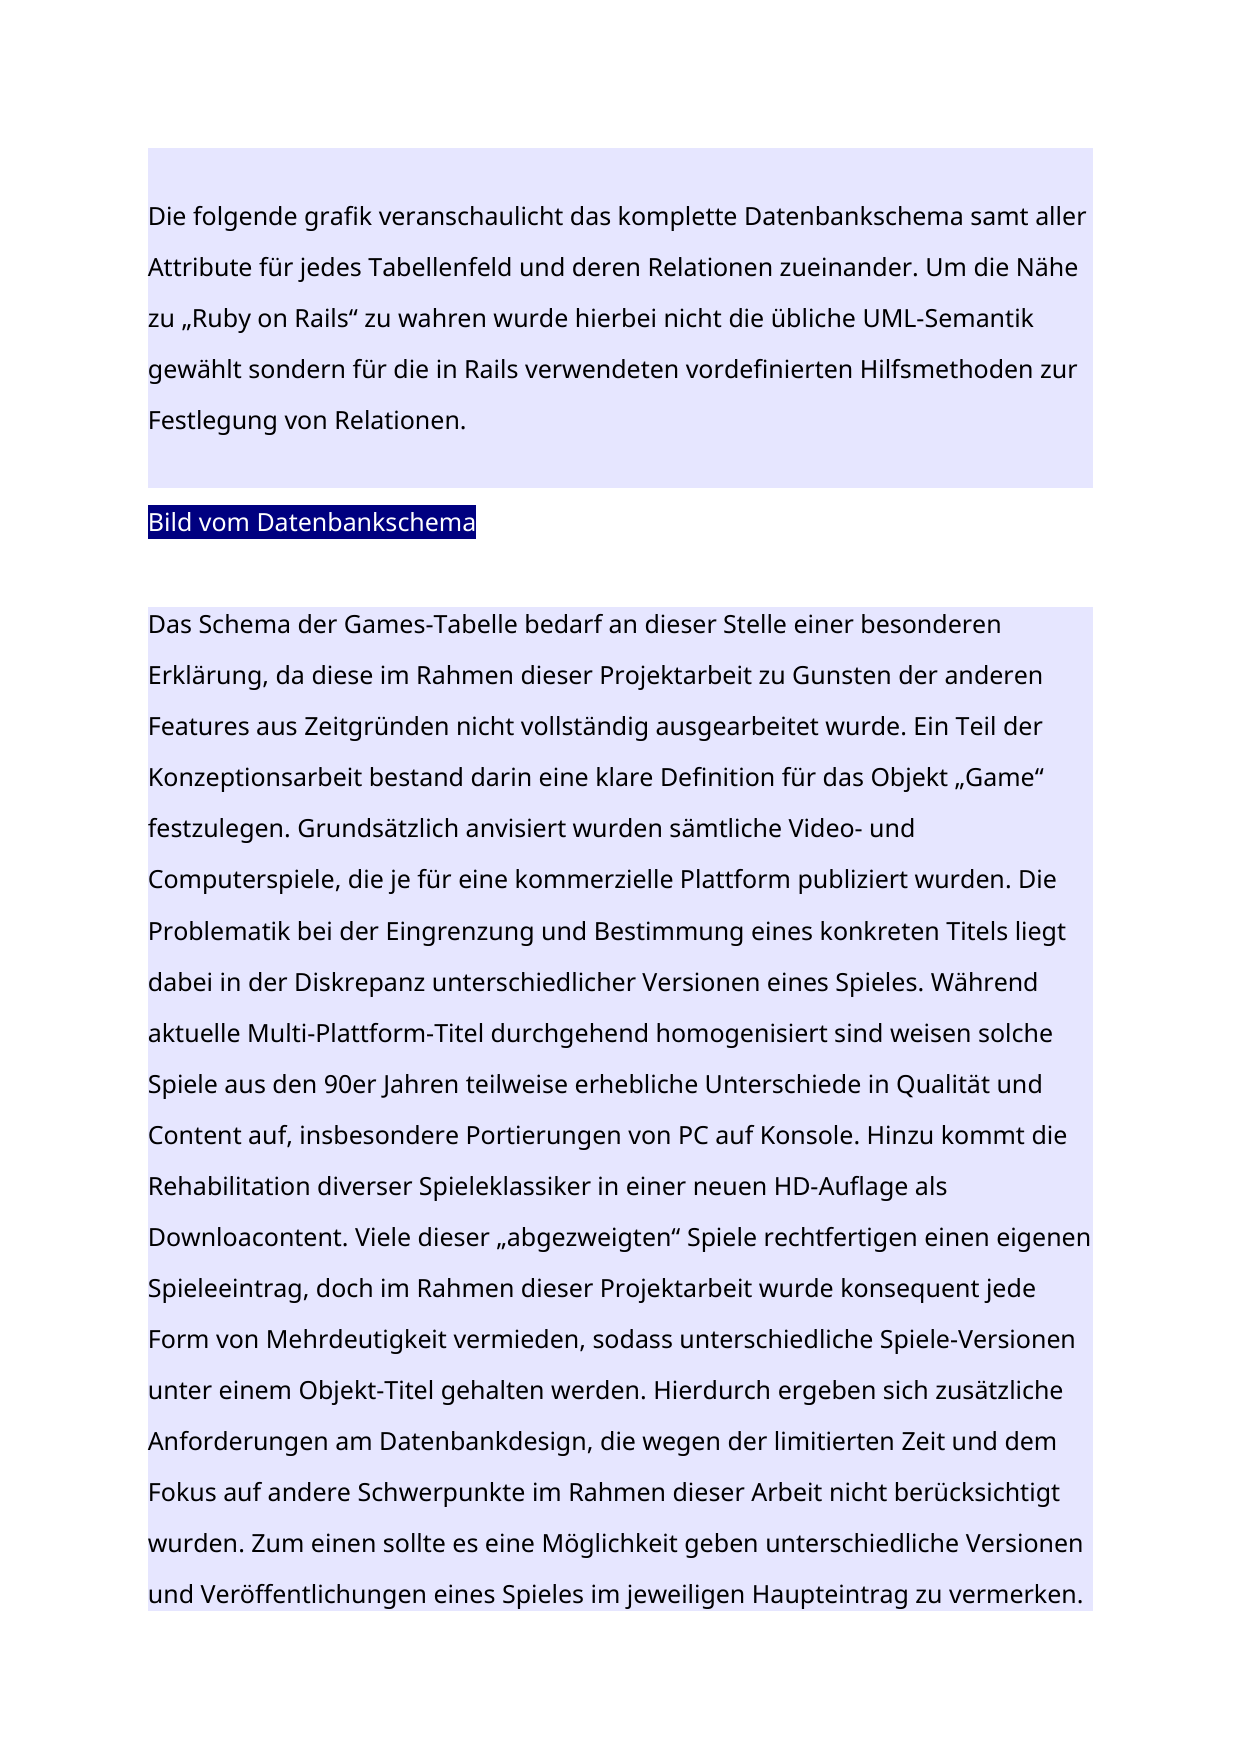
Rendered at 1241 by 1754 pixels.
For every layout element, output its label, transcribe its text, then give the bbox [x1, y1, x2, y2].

text Bild vom Datenbankschema [148, 505, 1093, 539]
text Das Schema der Games-Tabelle bedarf an dieser Stelle einer besonderen Erklärung, da diese im Rahmen dieser Projektarbeit zu Gunsten der anderen Features aus Zeitgründen nicht vollständig ausgearbeitet wurde. Ein Teil der Konzeptionsarbeit bestand darin eine klare Definition für das Objekt „Game“ festzulegen. Grundsätzlich anvisiert wurden sämtliche Video- und Computerspiele, die je für eine kommerzielle Plattform publiziert wurden. Die Problematik bei der Eingrenzung und Bestimmung eines konkreten Titels liegt dabei in der Diskrepanz unterschiedlicher Versionen eines Spieles. Während aktuelle Multi-Plattform-Titel durchgehend homogenisiert sind weisen solche Spiele aus den 90er Jahren teilweise erhebliche Unterschiede in Qualität und Content auf, insbesondere Portierungen von PC auf Konsole. Hinzu kommt die Rehabilitation diverser Spieleklassiker in einer neuen HD-Auflage als Downloacontent. Viele dieser „abgezweigten“ Spiele rechtfertigen einen eigenen Spieleeintrag, doch im Rahmen dieser Projektarbeit wurde konsequent jede Form von Mehrdeutigkeit vermieden, sodass unterschiedliche Spiele-Versionen unter einem Objekt-Titel gehalten werden. Hierdurch ergeben sich zusätzliche Anforderungen am Datenbankdesign, die wegen der limitierten Zeit und dem Fokus auf andere Schwerpunkte im Rahmen dieser Arbeit nicht berücksichtigt wurden. Zum einen sollte es eine Möglichkeit geben unterschiedliche Versionen und Veröffentlichungen eines Spieles im jeweiligen Haupteintrag zu vermerken. [148, 607, 1093, 1611]
text Die folgende grafik veranschaulicht das komplette Datenbankschema samt aller Attribute für jedes Tabellenfeld und deren Relationen zueinander. Um die Nähe zu „Ruby on Rails“ zu wahren wurde hierbei nicht die übliche UML-Semantik gewählt sondern für die in Rails verwendeten vordefinierten Hilfsmethoden zur Festlegung von Relationen. [148, 199, 1093, 437]
